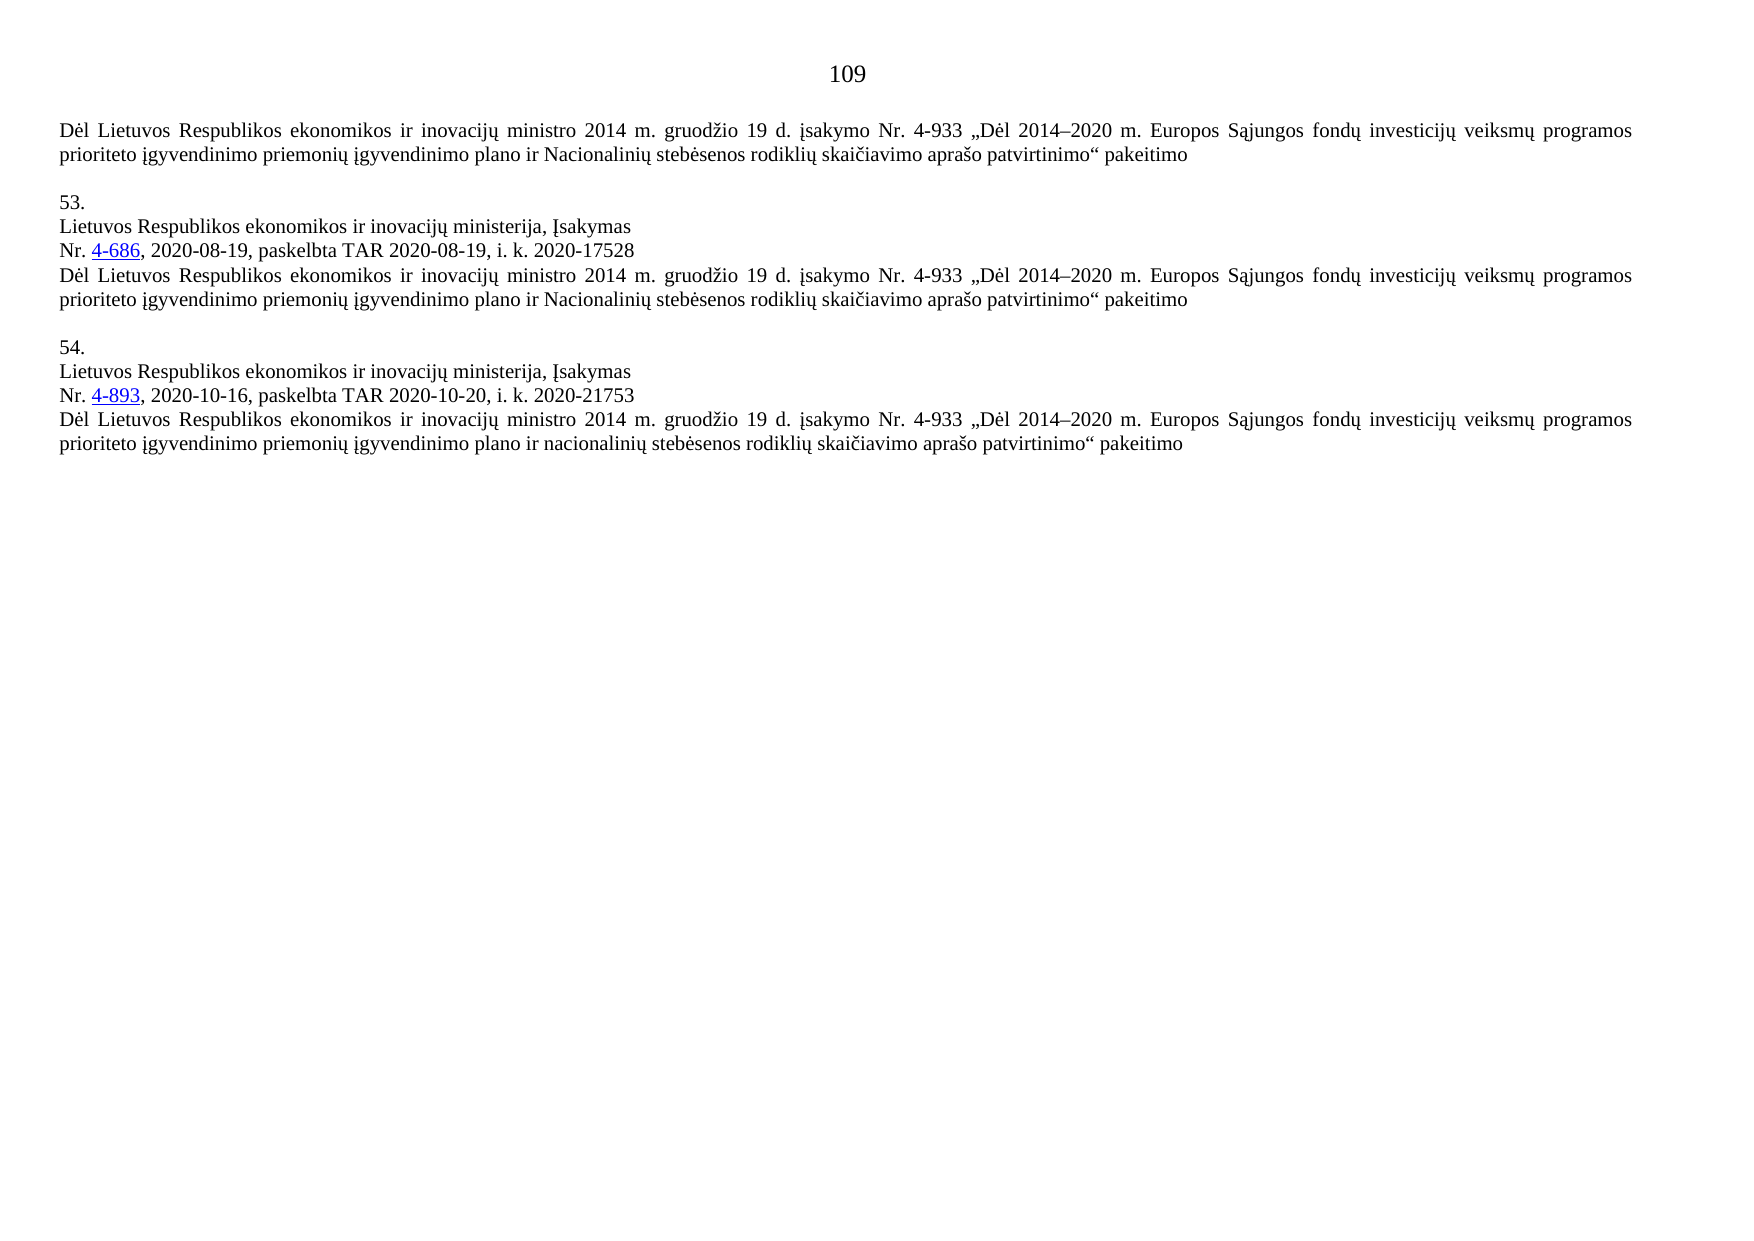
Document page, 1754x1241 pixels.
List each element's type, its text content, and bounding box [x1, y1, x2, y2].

text Nr. 4-686, 2020-08-19, paskelbta TAR 2020-08-19, i. k. 2020-17528 [59, 238, 1636, 262]
text 54. [59, 335, 1636, 359]
text Dėl Lietuvos Respublikos ekonomikos ir inovacijų ministro 2014 m. gruodžio 19 d. įsakymo Nr. 4-933 „Dėl 2014–2020 m. Europos Sąjungos fondų investicijų veiksmų programos prioriteto įgyvendinimo priemonių įgyvendinimo plano ir nacionalinių stebėsenos rodiklių skaičiavimo aprašo patvirtinimo“ pakeitimo [59, 407, 1636, 455]
text 53. [59, 190, 1636, 214]
text Dėl Lietuvos Respublikos ekonomikos ir inovacijų ministro 2014 m. gruodžio 19 d. įsakymo Nr. 4-933 „Dėl 2014–2020 m. Europos Sąjungos fondų investicijų veiksmų programos prioriteto įgyvendinimo priemonių įgyvendinimo plano ir Nacionalinių stebėsenos rodiklių skaičiavimo aprašo patvirtinimo“ pakeitimo [59, 262, 1636, 311]
text Nr. 4-893, 2020-10-16, paskelbta TAR 2020-10-20, i. k. 2020-21753 [59, 383, 1636, 407]
text Lietuvos Respublikos ekonomikos ir inovacijų ministerija, Įsakymas [59, 359, 1636, 383]
text Lietuvos Respublikos ekonomikos ir inovacijų ministerija, Įsakymas [59, 214, 1636, 238]
text Dėl Lietuvos Respublikos ekonomikos ir inovacijų ministro 2014 m. gruodžio 19 d. įsakymo Nr. 4-933 „Dėl 2014–2020 m. Europos Sąjungos fondų investicijų veiksmų programos prioriteto įgyvendinimo priemonių įgyvendinimo plano ir Nacionalinių stebėsenos rodiklių skaičiavimo aprašo patvirtinimo“ pakeitimo [59, 118, 1636, 166]
